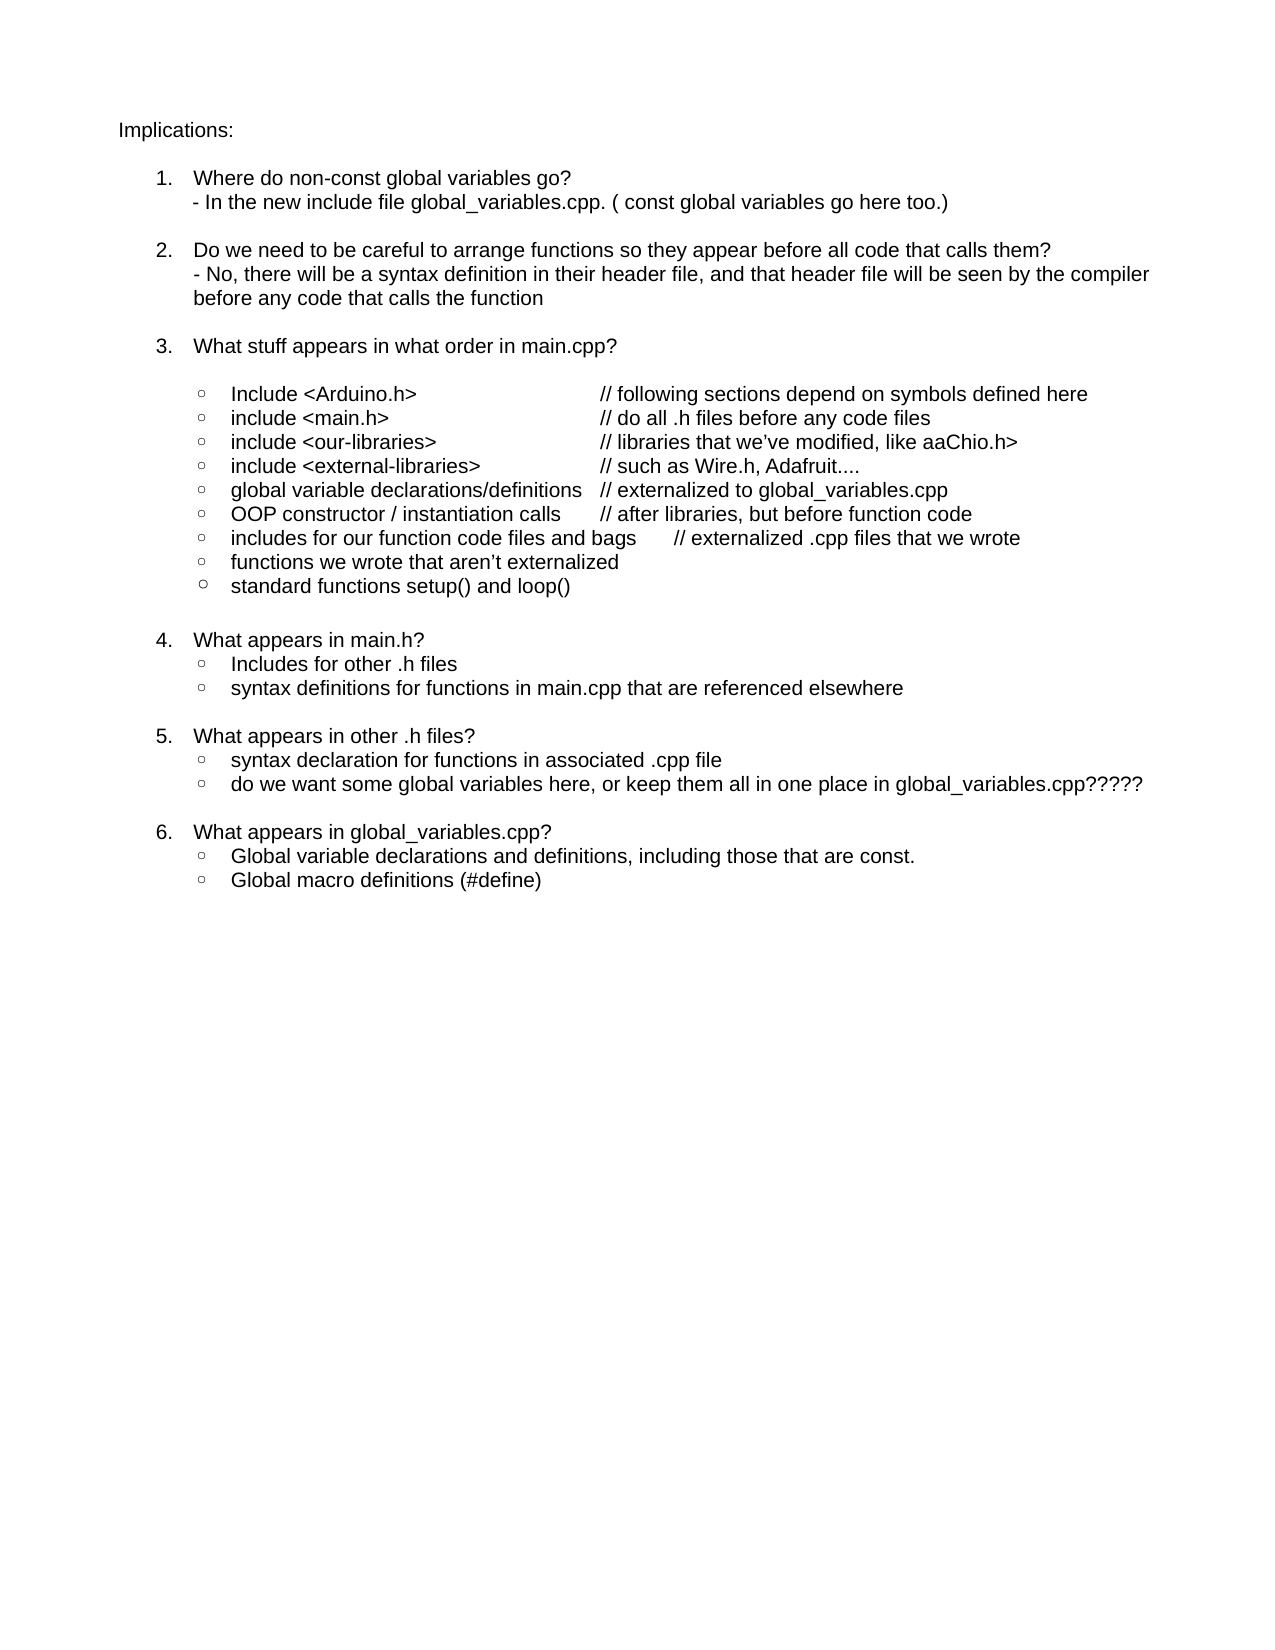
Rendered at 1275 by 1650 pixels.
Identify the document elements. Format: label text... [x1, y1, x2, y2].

list standard functions setup() and loop() [193, 574, 1157, 628]
list global variable declarations/definitions // externalized to global_variables.cpp [193, 478, 1157, 502]
list functions we wrote that aren’t externalized [193, 550, 1157, 574]
list What appears in main.h? [156, 628, 1157, 652]
list Include <Arduino.h> // following sections depend on symbols defined here [193, 382, 1157, 406]
list do we want some global variables here, or keep them all in one place in global_variables.cpp????? [193, 772, 1157, 820]
list include <main.h> // do all .h files before any code files [193, 406, 1157, 430]
text Implications: [118, 118, 1157, 142]
list What stuff appears in what order in main.cpp? [156, 334, 1157, 382]
list What appears in global_variables.cpp? [156, 820, 1157, 844]
list Where do non-const global variables go? [156, 166, 1157, 190]
list syntax definitions for functions in main.cpp that are referenced elsewhere [193, 676, 1157, 700]
list includes for our function code files and bags // externalized .cpp files that we wrote [193, 526, 1157, 550]
list Global macro definitions (#define) [193, 868, 1157, 892]
list syntax declaration for functions in associated .cpp file [193, 748, 1157, 772]
list include <external-libraries> // such as Wire.h, Adafruit.... [193, 454, 1157, 478]
list include <our-libraries> // libraries that we’ve modified, like aaChio.h> [193, 430, 1157, 454]
list Includes for other .h files [193, 652, 1157, 676]
list Global variable declarations and definitions, including those that are const. [193, 844, 1157, 868]
list OOP constructor / instantiation calls // after libraries, but before function code [193, 502, 1157, 526]
list Do we need to be careful to arrange functions so they appear before all code that calls them? - No, there will be a syntax definition in their header file, and that header file will be seen by the compiler before any code that calls the function [156, 238, 1157, 334]
list What appears in other .h files? [156, 724, 1157, 748]
text - In the new include file global_variables.cpp. ( const global variables go here too.) [118, 190, 1157, 238]
